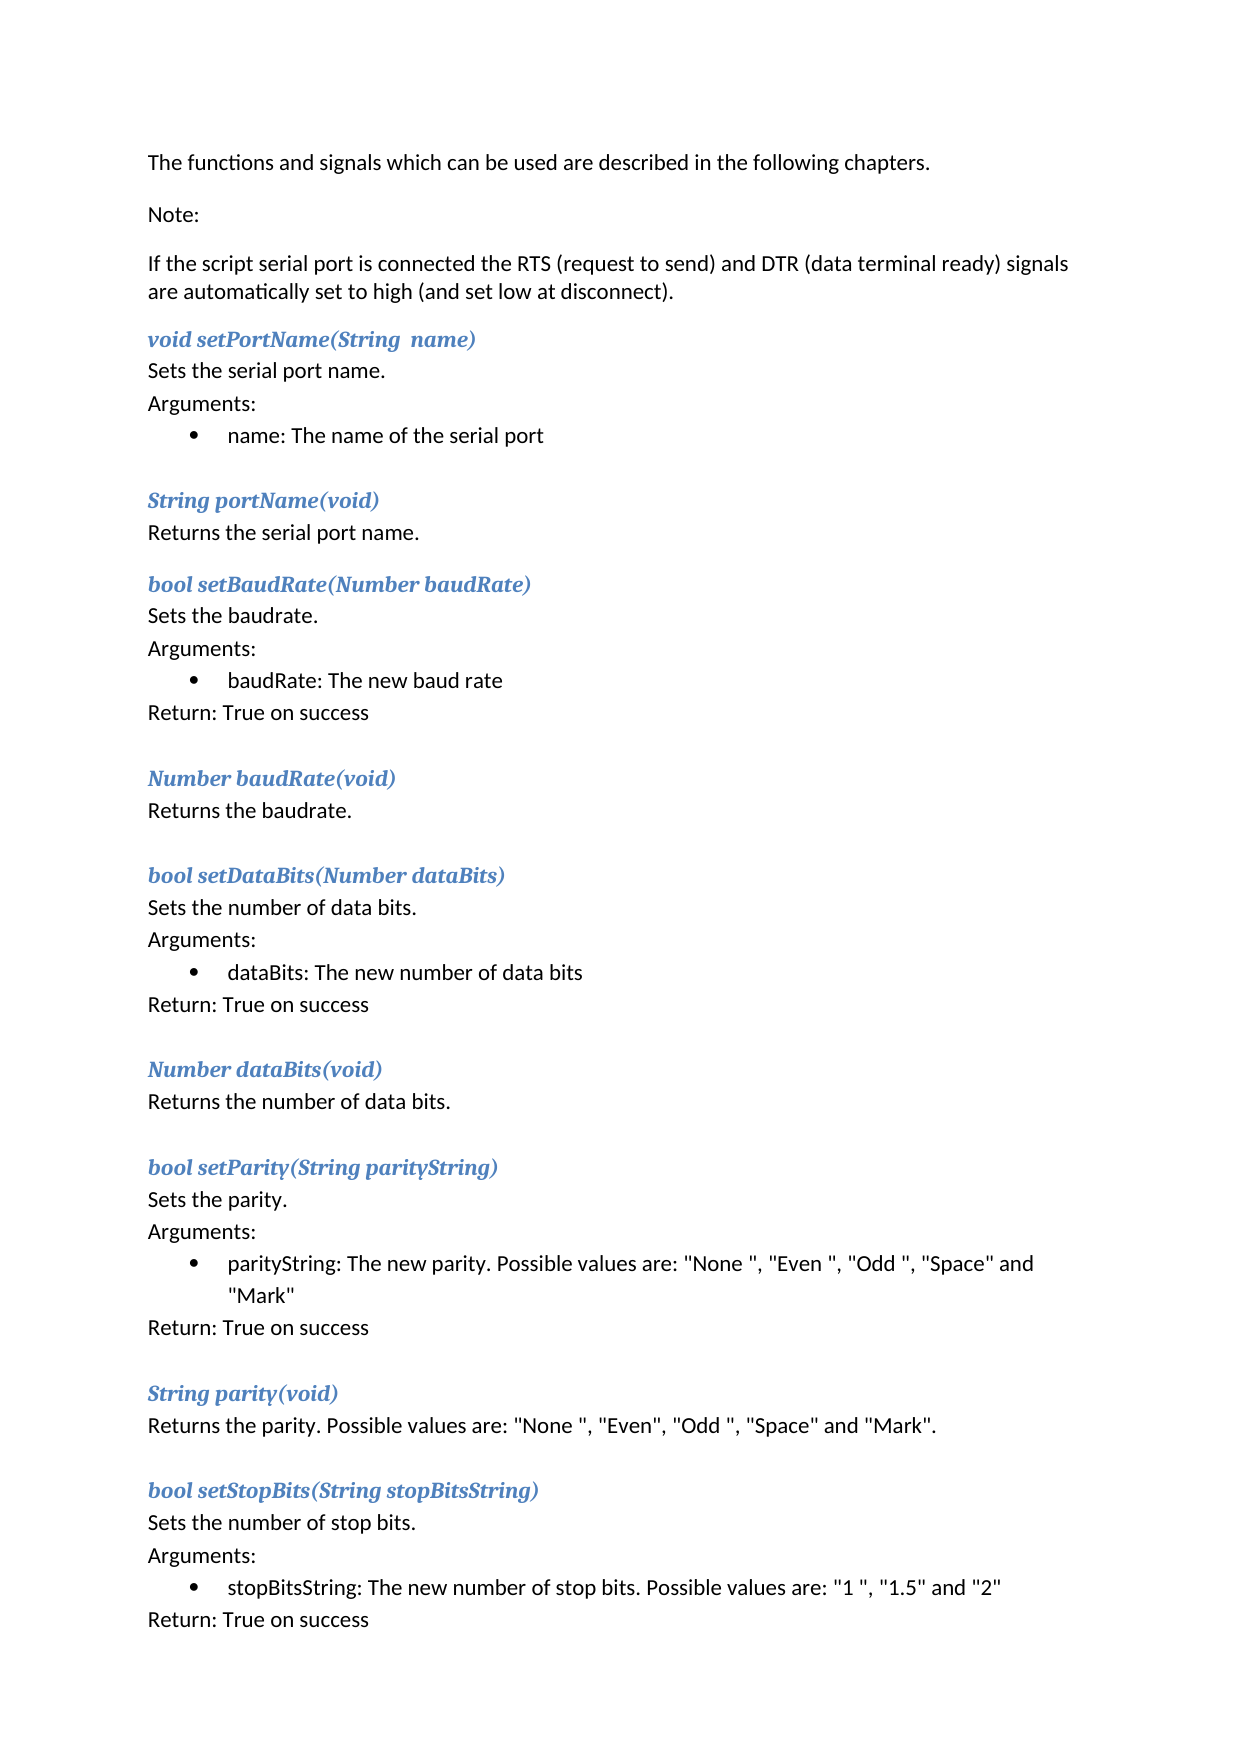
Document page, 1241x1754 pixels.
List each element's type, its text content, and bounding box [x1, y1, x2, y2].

subtitle bool setStopBits(String stopBitsString) [148, 1478, 1093, 1505]
text Arguments: [148, 1541, 1093, 1569]
list parityString: The new parity. Possible values are: "None ", "Even ", "Odd ", "Space" and "Mark" [190, 1249, 1093, 1309]
list name: The name of the serial port [190, 421, 1093, 449]
subtitle Number dataBits(void) [148, 1057, 1093, 1083]
subtitle String parity(void) [148, 1381, 1093, 1407]
list stopBitsString: The new number of stop bits. Possible values are: "1 ", "1.5" and "2" [190, 1573, 1093, 1601]
text The functions and signals which can be used are described in the following chapters. [148, 148, 1093, 176]
list Note: [148, 201, 1093, 229]
subtitle bool setDataBits(Number dataBits) [148, 863, 1093, 889]
text Sets the parity. [148, 1185, 1093, 1213]
text Sets the number of data bits. [148, 893, 1093, 921]
text Returns the number of data bits. [148, 1087, 1093, 1115]
list dataBits: The new number of data bits [190, 958, 1093, 986]
text Return: True on success [148, 990, 1093, 1018]
text Sets the number of stop bits. [148, 1508, 1093, 1537]
text Return: True on success [148, 1605, 1093, 1633]
subtitle bool setBaudRate(Number baudRate) [148, 571, 1093, 598]
text Returns the serial port name. [148, 518, 1093, 546]
text Arguments: [148, 925, 1093, 953]
text Returns the parity. Possible values are: "None ", "Even", "Odd ", "Space" and "Mark". [148, 1411, 1093, 1439]
subtitle void setPortName(String name) [148, 326, 1093, 353]
text Returns the baudrate. [148, 796, 1093, 824]
list baudRate: The new baud rate [190, 666, 1093, 694]
text Arguments: [148, 389, 1093, 417]
text Sets the serial port name. [148, 357, 1093, 384]
subtitle String portName(void) [148, 488, 1093, 514]
text Arguments: [148, 1217, 1093, 1245]
subtitle Number baudRate(void) [148, 766, 1093, 792]
text Return: True on success [148, 698, 1093, 726]
text Return: True on success [148, 1313, 1093, 1342]
subtitle bool setParity(String parityString) [148, 1154, 1093, 1181]
text Sets the baudrate. [148, 602, 1093, 630]
list If the script serial port is connected the RTS (request to send) and DTR (data terminal ready) signals are automatically set to high (and set low at disconnect). [148, 249, 1093, 306]
text Arguments: [148, 634, 1093, 662]
